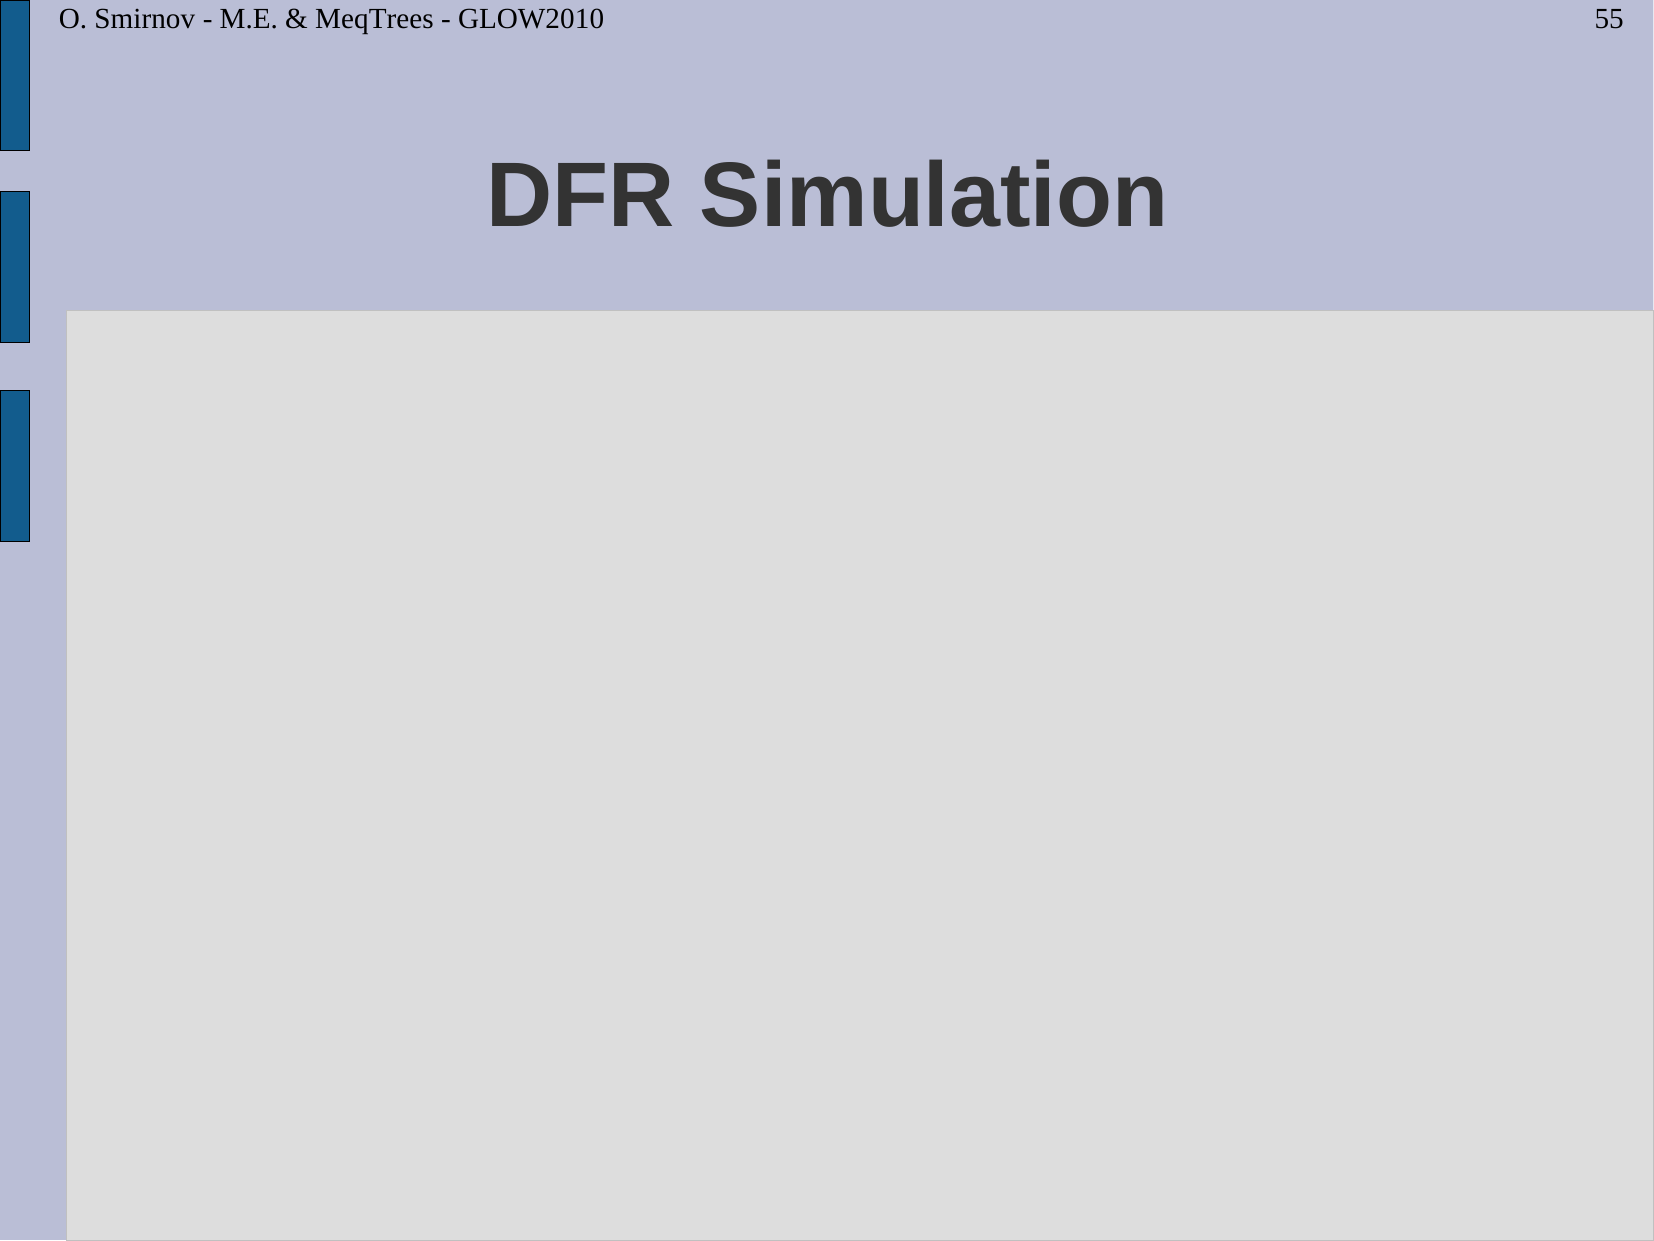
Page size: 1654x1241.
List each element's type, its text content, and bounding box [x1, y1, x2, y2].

title DFR Simulation [121, 91, 1534, 299]
